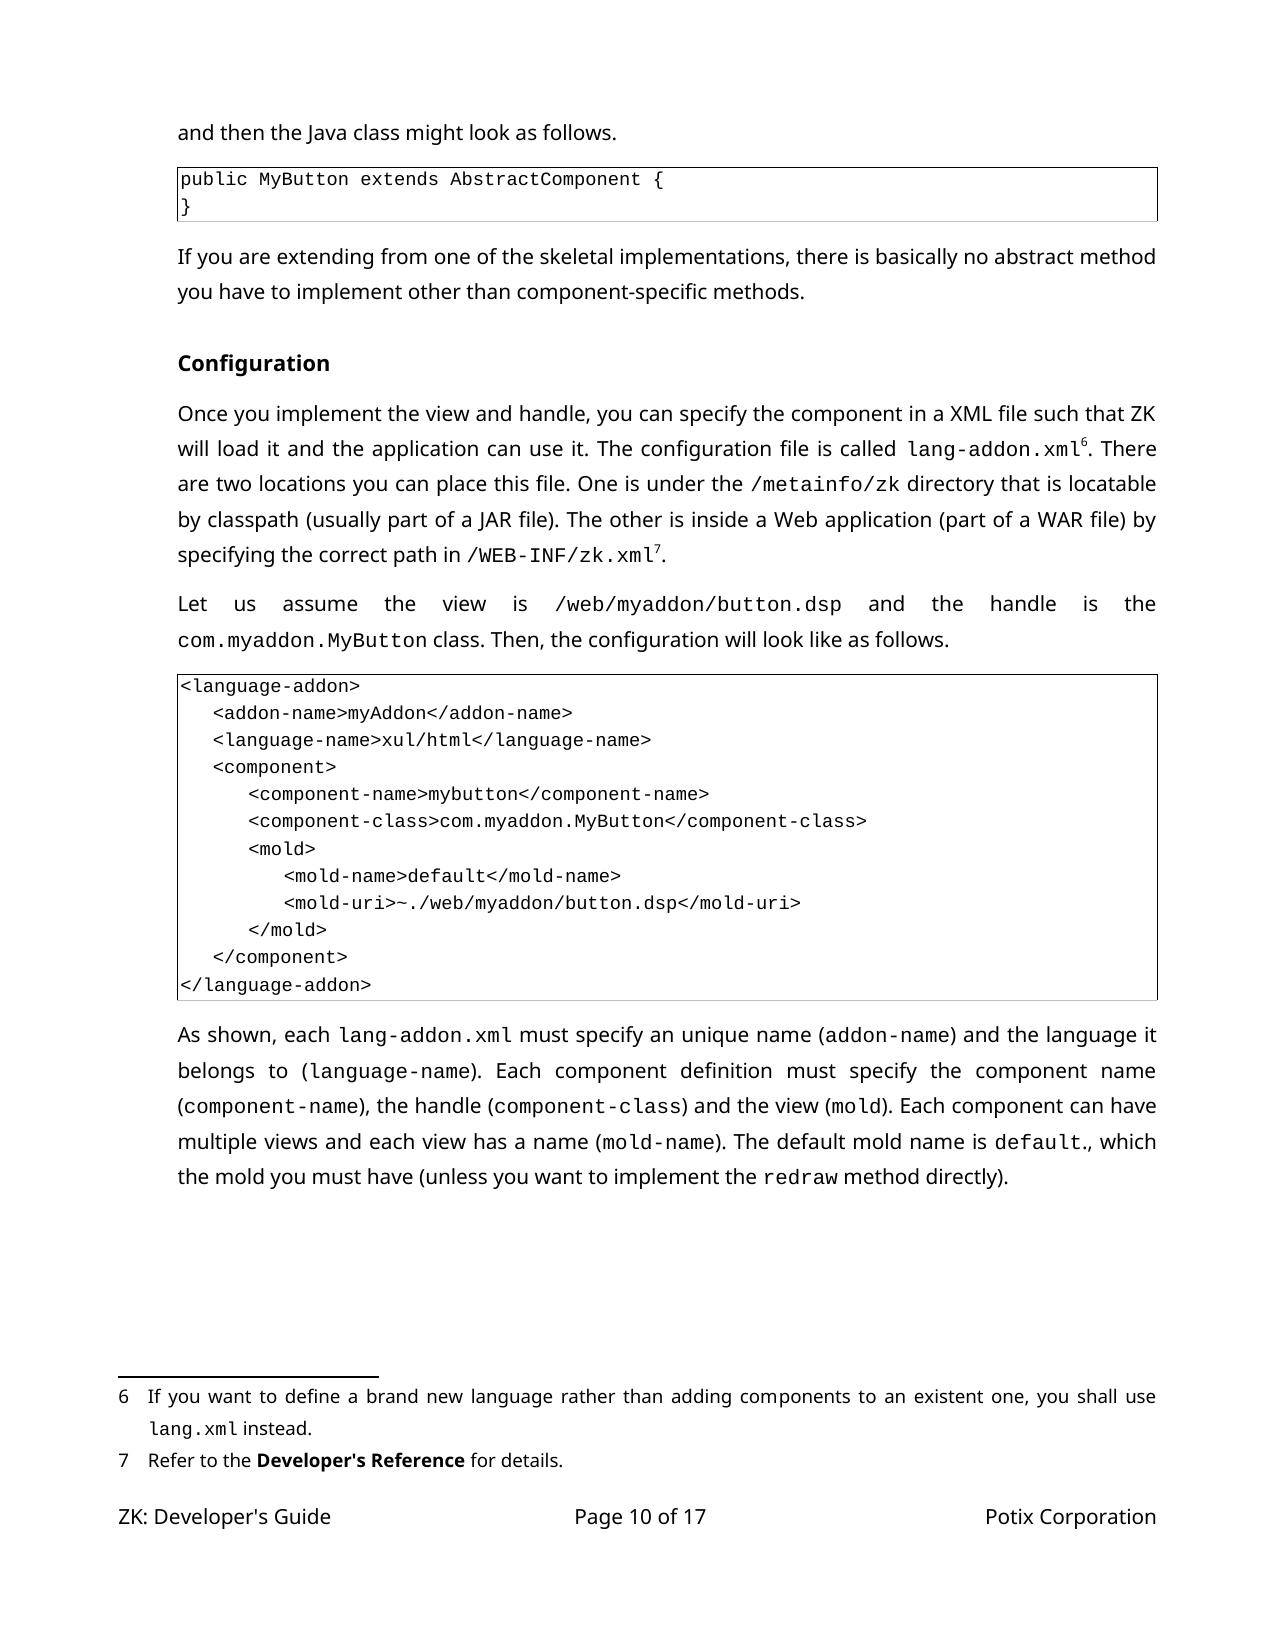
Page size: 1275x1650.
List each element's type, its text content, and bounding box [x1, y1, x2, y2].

text <component-class>com.myaddon.MyButton</component-class> [178, 809, 1157, 833]
text </component> [178, 945, 1157, 969]
text <mold-uri>~./web/myaddon/button.dsp</mold-uri> [178, 891, 1157, 915]
text </mold> [178, 918, 1157, 942]
text and then the Java class might look as follows. [177, 118, 1157, 146]
text } [178, 194, 1157, 221]
text <mold> [178, 836, 1157, 861]
text If you want to define a brand new language rather than adding components to an existent one, you shall use lang.xml instead. [118, 1383, 1157, 1441]
text <mold-name>default</mold-name> [178, 864, 1157, 888]
text </language-addon> [178, 972, 1157, 1000]
text <component-name>mybutton</component-name> [178, 782, 1157, 806]
text <component> [178, 755, 1157, 779]
text Refer to the Developer's Reference for details. [118, 1447, 1157, 1473]
subtitle Configuration [177, 348, 1157, 378]
text public MyButton extends AbstractComponent { [178, 168, 1157, 191]
text <language-addon> [178, 675, 1157, 698]
text Let us assume the view is /web/myaddon/button.dsp and the handle is the com.myaddon.MyButton class. Then, the configuration will look like as follows. [177, 589, 1157, 653]
text Once you implement the view and handle, you can specify the component in a XML file such that ZK will load it and the application can use it. The configuration file is called lang-addon.xml. There are two locations you can place this file. One is under the /metainfo/zk directory that is locatable by classpath (usually part of a JAR file). The other is inside a Web application (part of a WAR file) by specifying the correct path in /WEB-INF/zk.xml. [177, 399, 1157, 569]
text As shown, each lang-addon.xml must specify an unique name (addon-name) and the language it belongs to (language-name). Each component definition must specify the component name (component-name), the handle (component-class) and the view (mold). Each component can have multiple views and each view has a name (mold-name). The default mold name is default., which the mold you must have (unless you want to implement the redraw method directly). [177, 1020, 1157, 1191]
text <addon-name>myAddon</addon-name> <language-name>xul/html</language-name> [178, 701, 1157, 752]
text If you are extending from one of the skeletal implementations, there is basically no abstract method you have to implement other than component-specific methods. [177, 242, 1157, 306]
